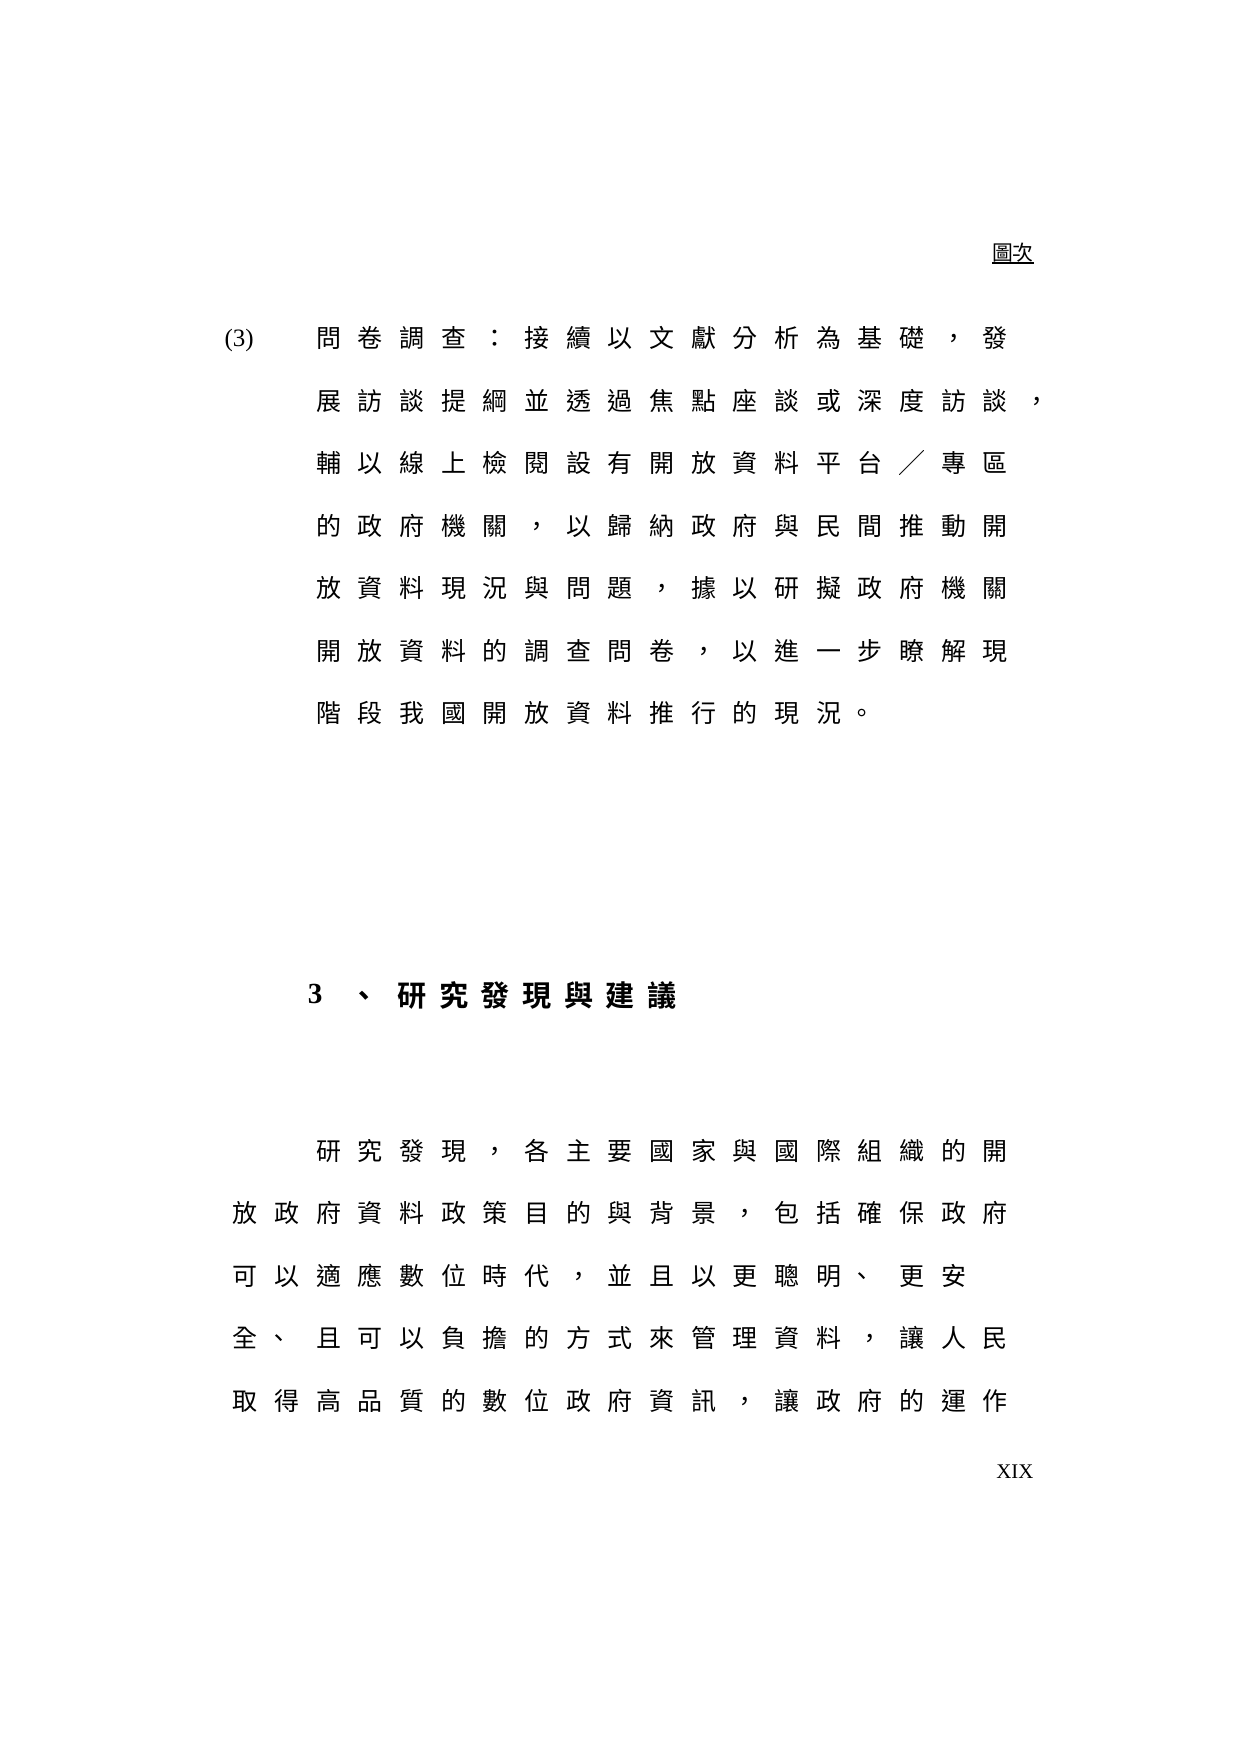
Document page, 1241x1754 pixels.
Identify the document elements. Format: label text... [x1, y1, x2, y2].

list 問卷調查：接續以文獻分析為基礎，發展訪談提綱並透過焦點座談或深度訪談，輔以線上檢閱設有開放資料平台╱專區的政府機關，以歸納政府與民間推動開放資料現況與問題，據以研擬政府機關開放資料的調查問卷，以進一步瞭解現階段我國開放資料推行的現況。 [224, 295, 1016, 733]
text 研究發現，各主要國家與國際組織的開放政府資料政策目的與背景，包括確保政府可以適應數位時代，並且以更聰明、更安全、且可以負擔的方式來管理資料，讓人民取得高品質的數位政府資訊，讓政府的運作 [224, 1108, 1016, 1420]
list 研究發現與建議 [283, 920, 988, 1045]
